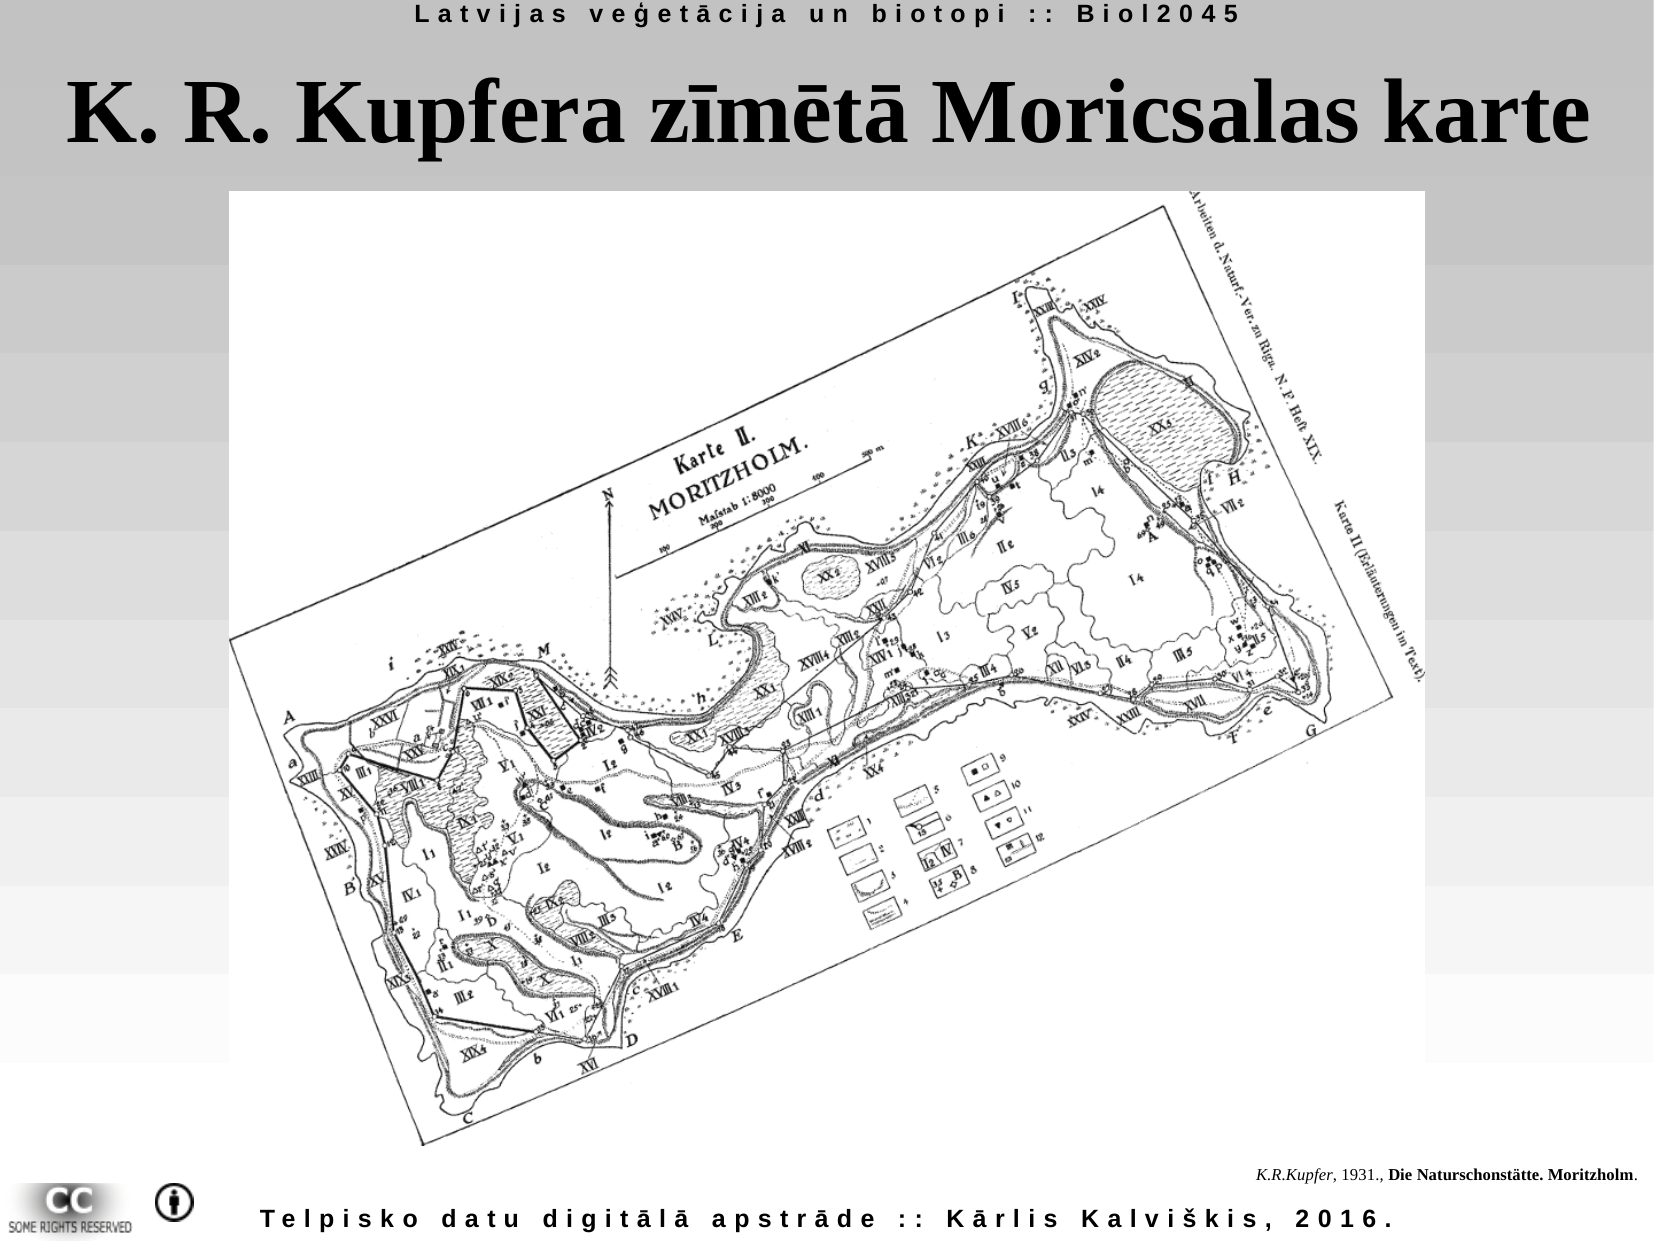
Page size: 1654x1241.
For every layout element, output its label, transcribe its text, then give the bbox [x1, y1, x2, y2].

picture [0, 0, 1654, 1241]
title K. R. Kupfera zīmētā Moricsalas karte [34, 61, 1626, 296]
text_box K.R.Kupfer, 1931., Die Naturschonstätte. Moritzholm. [1256, 1147, 1639, 1203]
